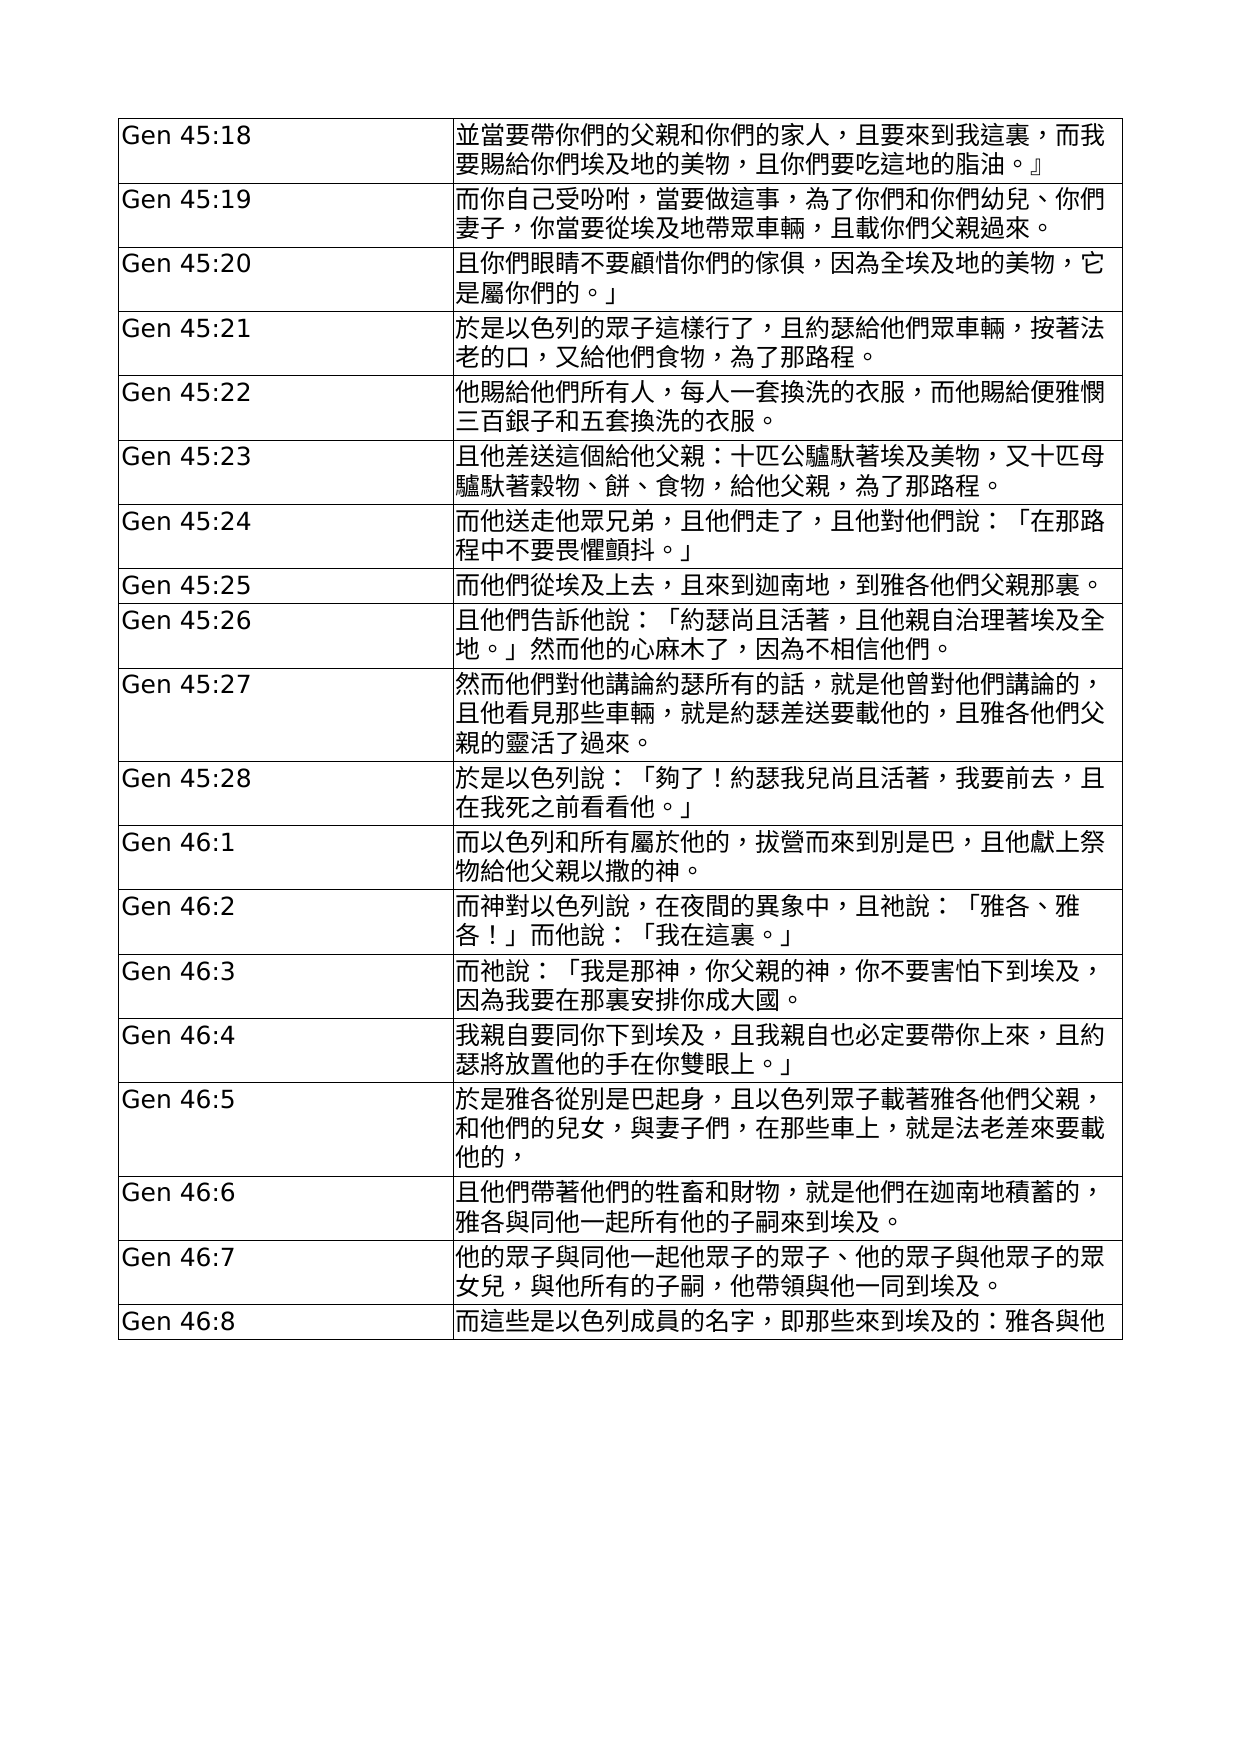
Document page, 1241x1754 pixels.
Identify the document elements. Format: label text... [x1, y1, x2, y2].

table_cell 而他送走他眾兄弟，且他們走了，且他對他們說：「在那路程中不要畏懼顫抖。」 [454, 505, 1122, 568]
table_cell 而以色列和所有屬於他的，拔營而來到別是巴，且他獻上祭物給他父親以撒的神。 [454, 826, 1122, 889]
table_cell 於是以色列的眾子這樣行了，且約瑟給他們眾車輛，按著法老的口，又給他們食物，為了那路程。 [454, 312, 1122, 375]
table_cell 而他們從埃及上去，且來到迦南地，到雅各他們父親那裏。 [454, 569, 1122, 603]
table_cell Gen 46:2 [119, 890, 453, 954]
table_cell Gen 45:24 [119, 505, 453, 568]
table_cell Gen 46:5 [119, 1083, 453, 1176]
table_cell 並當要帶你們的父親和你們的家人，且要來到我這裏，而我要賜給你們埃及地的美物，且你們要吃這地的脂油。』 [454, 119, 1122, 182]
table_cell 而祂說：「我是那神，你父親的神，你不要害怕下到埃及，因為我要在那裏安排你成大國。 [454, 955, 1122, 1018]
table_cell 而神對以色列說，在夜間的異象中，且祂說：「雅各、雅各！」而他說：「我在這裏。」 [454, 890, 1122, 954]
table_cell Gen 45:28 [119, 762, 453, 825]
table_cell Gen 46:8 [119, 1305, 453, 1339]
table_cell Gen 45:19 [119, 184, 453, 247]
table_cell Gen 45:20 [119, 248, 453, 311]
table_cell 且他們告訴他說：「約瑟尚且活著，且他親自治理著埃及全地。」然而他的心麻木了，因為不相信他們。 [454, 604, 1122, 667]
table_cell Gen 46:6 [119, 1177, 453, 1240]
table_cell 且你們眼睛不要顧惜你們的傢俱，因為全埃及地的美物，它是屬你們的。」 [454, 248, 1122, 311]
table_cell 他賜給他們所有人，每人一套換洗的衣服，而他賜給便雅憫三百銀子和五套換洗的衣服。 [454, 376, 1122, 439]
table_cell Gen 46:1 [119, 826, 453, 889]
table_cell 且他差送這個給他父親：十匹公驢馱著埃及美物，又十匹母驢馱著穀物、餅、食物，給他父親，為了那路程。 [454, 441, 1122, 504]
table_cell 而你自己受吩咐，當要做這事，為了你們和你們幼兒、你們妻子，你當要從埃及地帶眾車輛，且載你們父親過來。 [454, 184, 1122, 247]
table_cell Gen 45:25 [119, 569, 453, 603]
table_cell Gen 45:18 [119, 119, 453, 182]
table_cell 於是以色列說：「夠了！約瑟我兒尚且活著，我要前去，且在我死之前看看他。」 [454, 762, 1122, 825]
table_cell Gen 45:23 [119, 441, 453, 504]
table_cell Gen 45:21 [119, 312, 453, 375]
table_cell Gen 45:26 [119, 604, 453, 667]
table_cell Gen 46:7 [119, 1241, 453, 1304]
table_cell 然而他們對他講論約瑟所有的話，就是他曾對他們講論的，且他看見那些車輛，就是約瑟差送要載他的，且雅各他們父親的靈活了過來。 [454, 669, 1122, 761]
table_cell Gen 45:27 [119, 669, 453, 761]
table_cell 於是雅各從別是巴起身，且以色列眾子載著雅各他們父親，和他們的兒女，與妻子們，在那些車上，就是法老差來要載他的， [454, 1083, 1122, 1176]
table_cell 而這些是以色列成員的名字，即那些來到埃及的：雅各與他 [454, 1305, 1122, 1339]
table_cell 他的眾子與同他一起他眾子的眾子、他的眾子與他眾子的眾女兒，與他所有的子嗣，他帶領與他一同到埃及。 [454, 1241, 1122, 1304]
table_cell 且他們帶著他們的牲畜和財物，就是他們在迦南地積蓄的，雅各與同他一起所有他的子嗣來到埃及。 [454, 1177, 1122, 1240]
table_cell 我親自要同你下到埃及，且我親自也必定要帶你上來，且約瑟將放置他的手在你雙眼上。」 [454, 1019, 1122, 1082]
table_cell Gen 46:3 [119, 955, 453, 1018]
table_cell Gen 46:4 [119, 1019, 453, 1082]
table_cell Gen 45:22 [119, 376, 453, 439]
